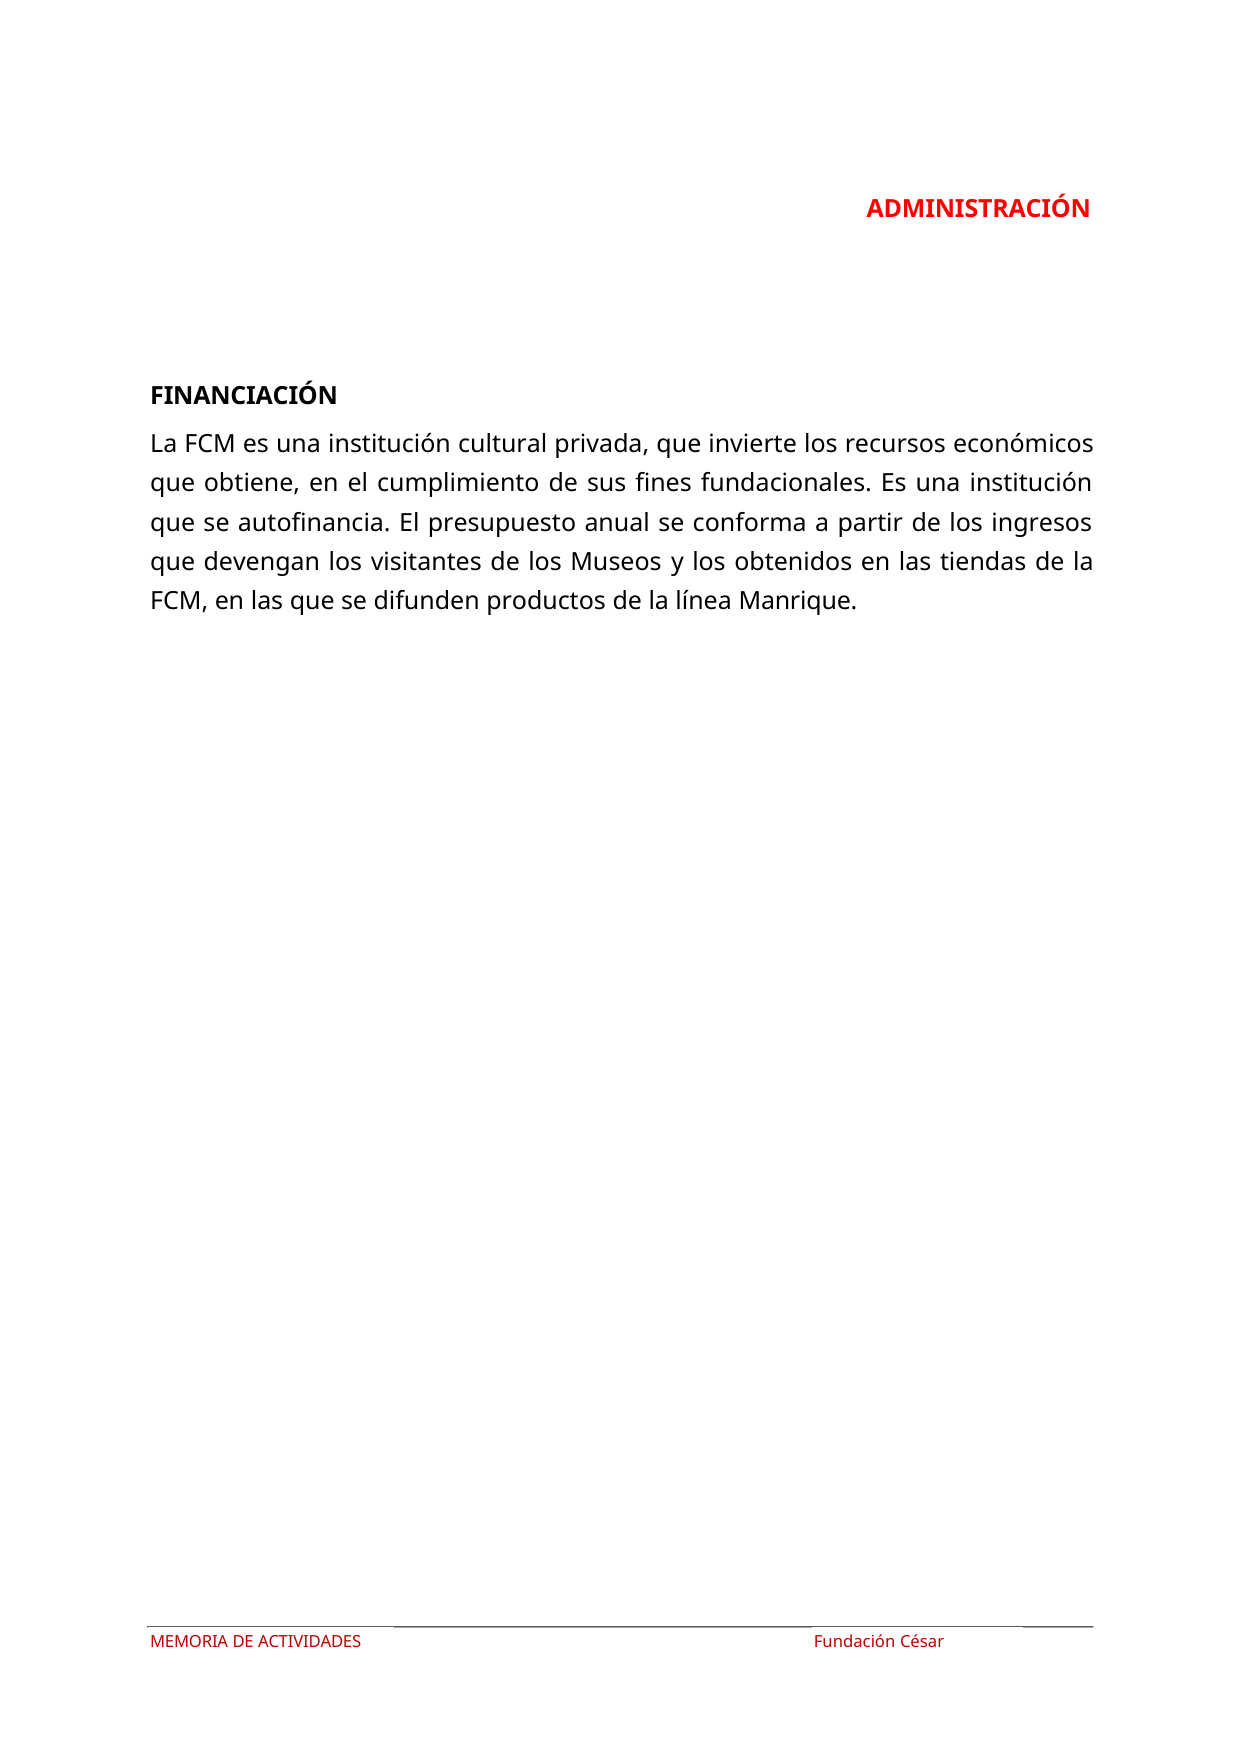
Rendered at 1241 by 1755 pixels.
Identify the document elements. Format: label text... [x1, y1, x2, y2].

text FINANCIACIÓN [150, 377, 1137, 411]
text La FCM es una institución cultural privada, que invierte los recursos económicos que obtiene, en el cumplimiento de sus fines fundacionales. Es una institución que se autofinancia. El presupuesto anual se conforma a partir de los ingresos que devengan los visitantes de los Museos y los obtenidos en las tiendas de la FCM, en las que se difunden productos de la línea Manrique. [150, 426, 1093, 617]
subtitle ADMINISTRACIÓN [635, 190, 1091, 224]
